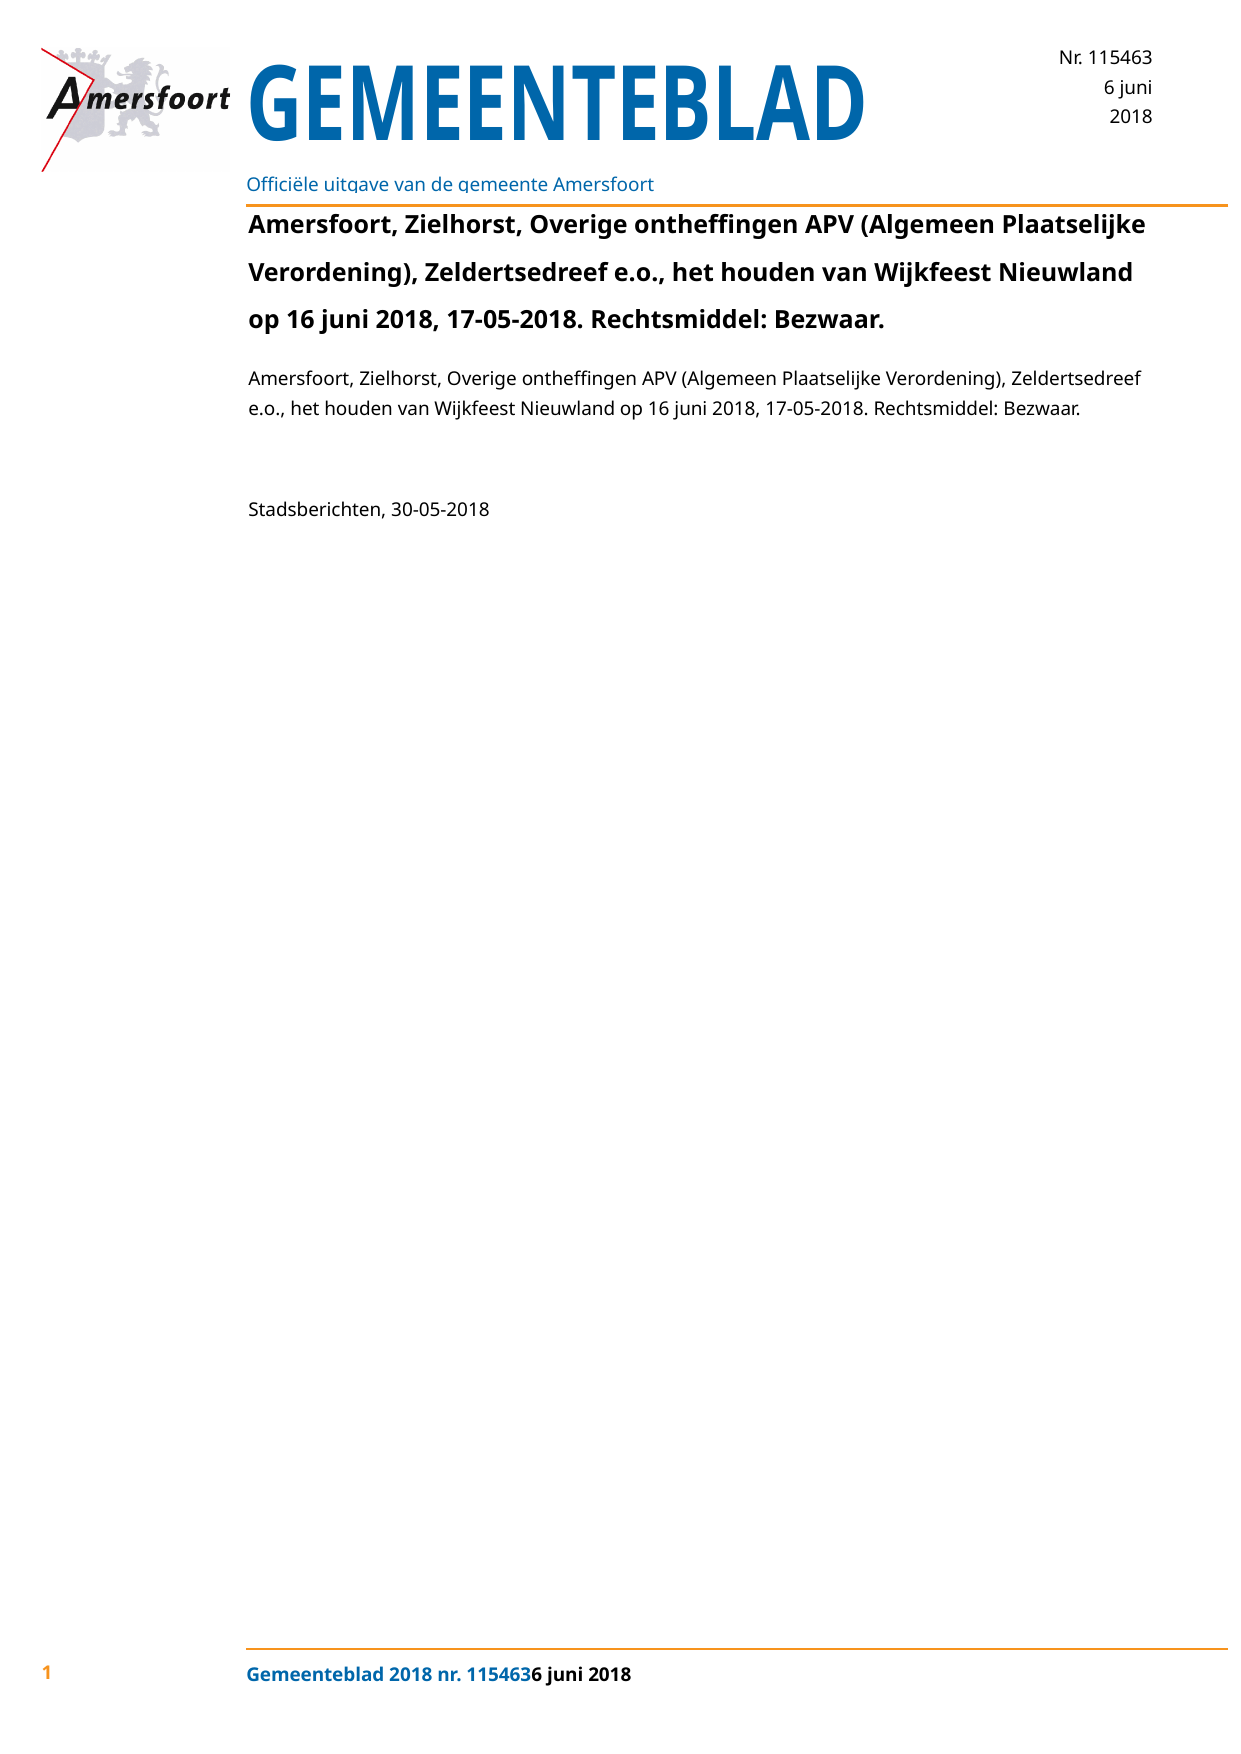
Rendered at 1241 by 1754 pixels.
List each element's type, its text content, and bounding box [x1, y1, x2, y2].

text Amersfoort, Zielhorst, Overige ontheffingen APV (Algemeen Plaatselijke Verordening), Zeldertsedreef e.o., het houden van Wijkfeest Nieuwland op 16 juni 2018, 17-05-2018. Rechtsmiddel: Bezwaar. [248, 207, 1152, 336]
text Amersfoort, Zielhorst, Overige ontheffingen APV (Algemeen Plaatselijke Verordening), Zeldertsedreef e.o., het houden van Wijkfeest Nieuwland op 16 juni 2018, 17-05-2018. Rechtsmiddel: Bezwaar. [248, 366, 1152, 421]
picture [41, 47, 231, 172]
text Stadsberichten, 30-05-2018 [248, 496, 1152, 522]
